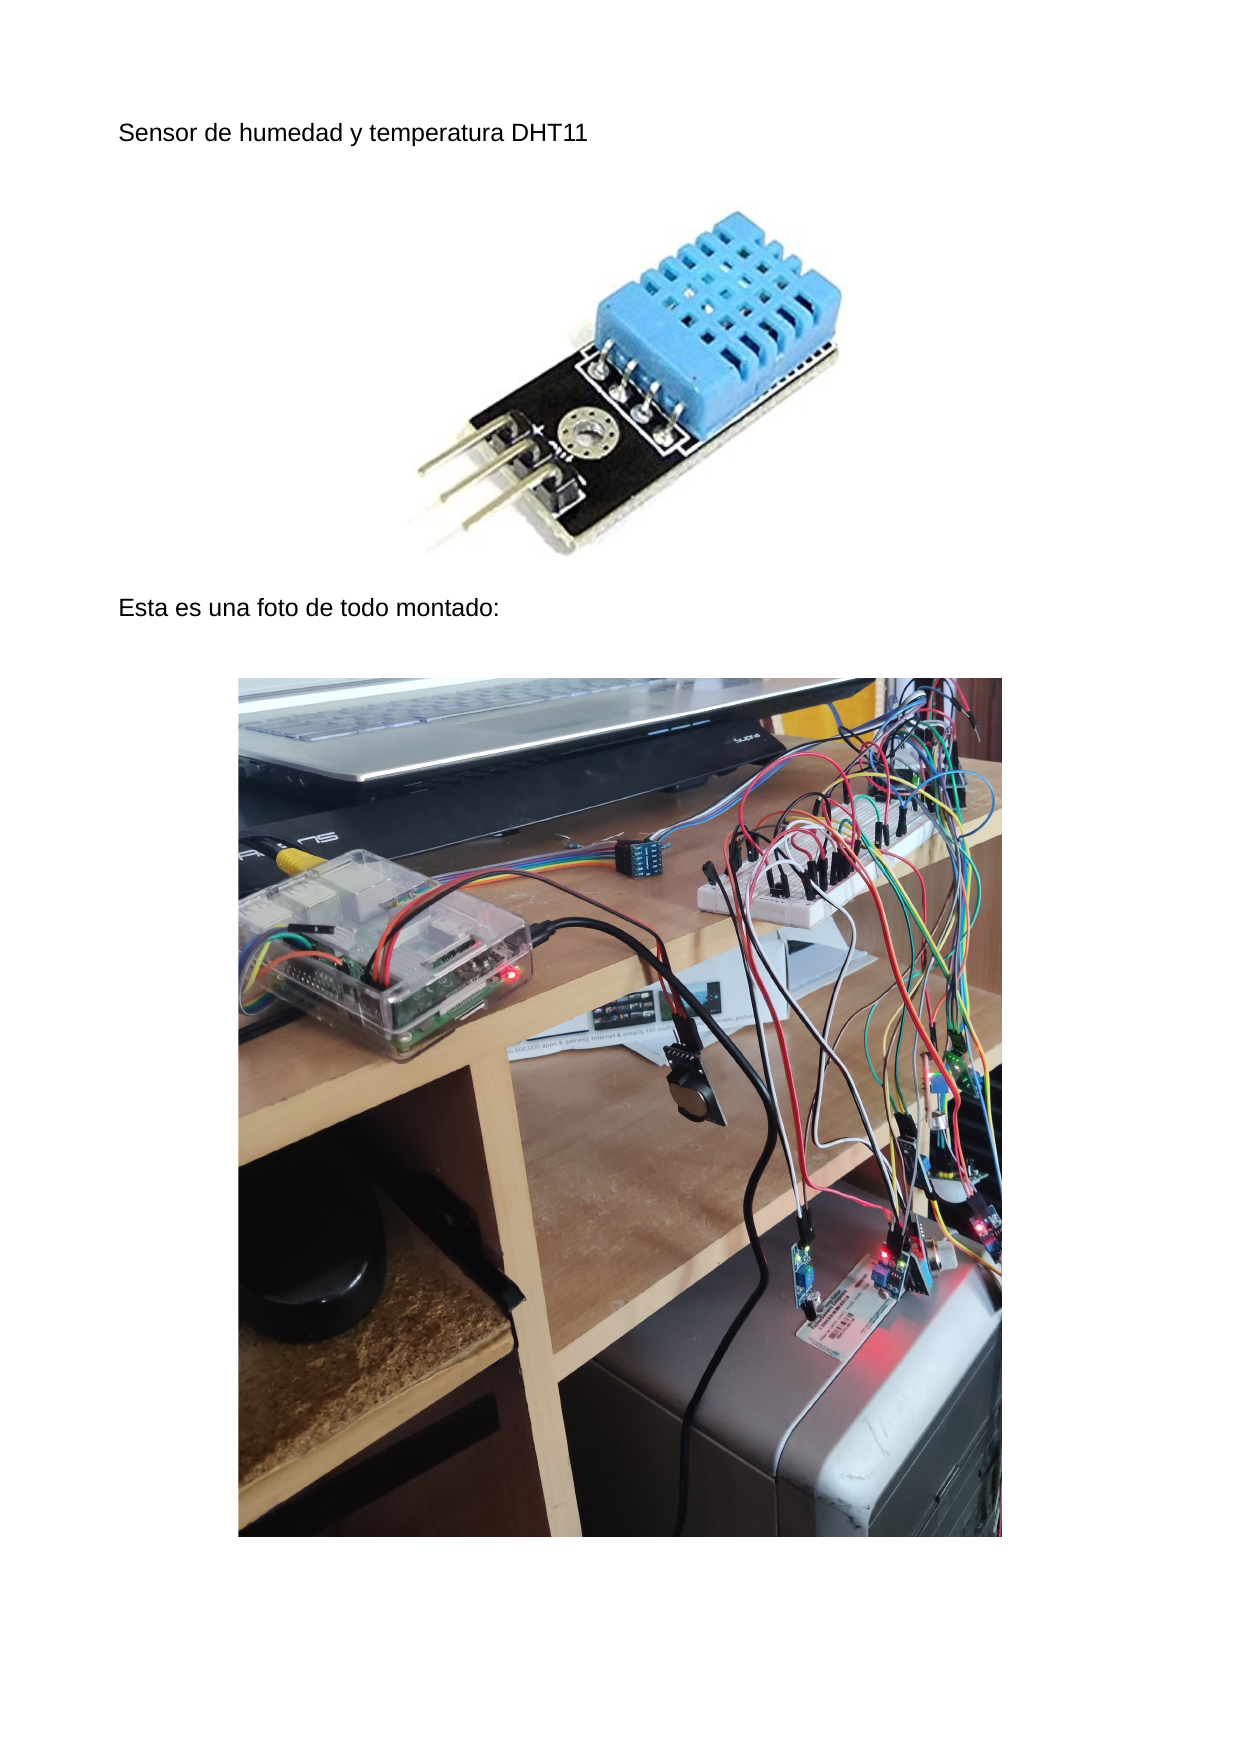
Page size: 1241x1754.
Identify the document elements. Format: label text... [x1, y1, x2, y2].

picture [238, 678, 1002, 1537]
picture [392, 204, 849, 560]
text Esta es una foto de todo montado: [118, 592, 1122, 621]
text Sensor de humedad y temperatura DHT11 [118, 118, 1122, 147]
